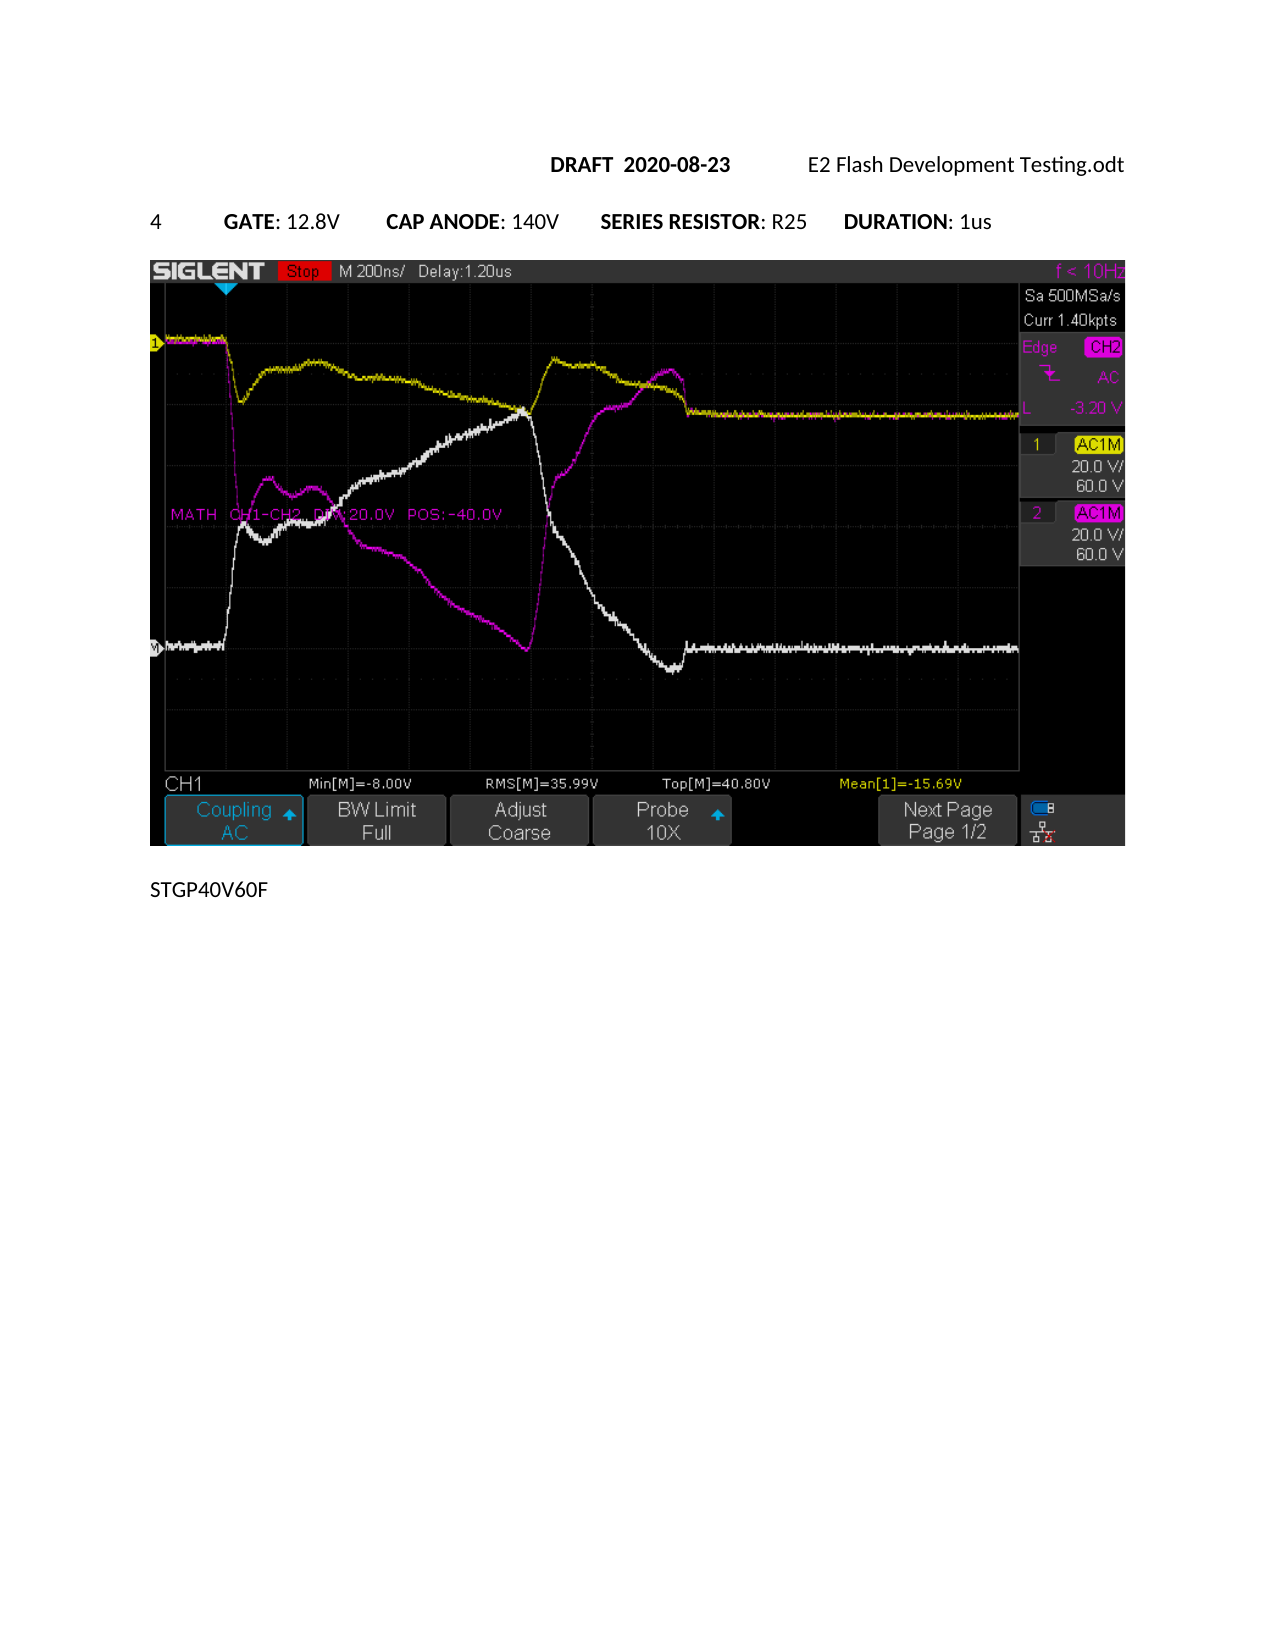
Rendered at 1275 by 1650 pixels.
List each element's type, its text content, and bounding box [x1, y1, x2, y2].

text 4 GATE: 12.8V CAP ANODE: 140V SERIES RESISTOR: R25 DURATION: 1us [150, 207, 1125, 236]
picture [166, 797, 302, 844]
text STGP40V60F [150, 846, 1125, 903]
picture [150, 260, 1125, 846]
